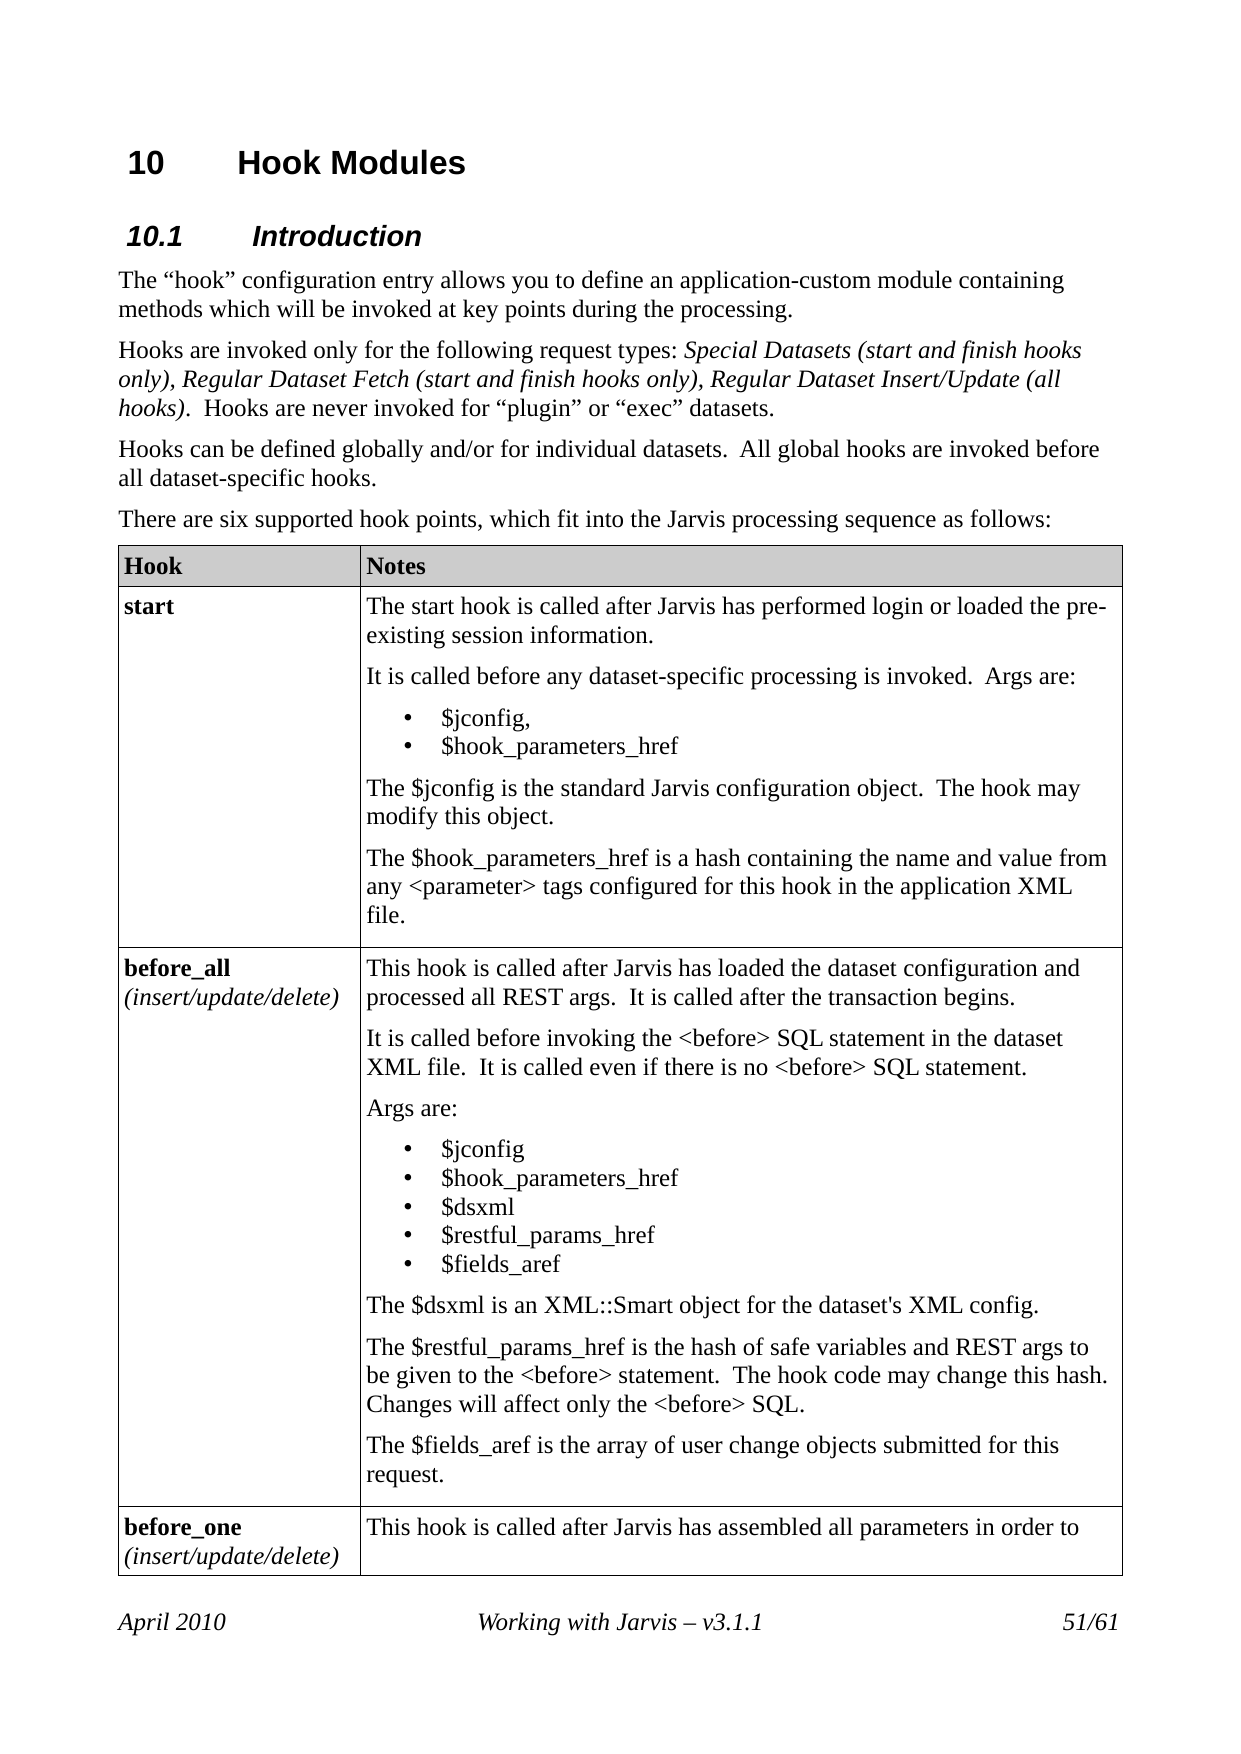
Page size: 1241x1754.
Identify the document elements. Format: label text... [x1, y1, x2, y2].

text The “hook” configuration entry allows you to define an application-custom module containing methods which will be invoked at key points during the processing. [118, 265, 1122, 323]
table_cell This hook is called after Jarvis has loaded the dataset configuration and processed all REST args. It is called after the transaction begins. It is called before invoking the <before> SQL statement in the dataset XML file. It is called even if there is no <before> SQL statement. Args are: $jconfig $hook_parameters_href $dsxml $restful_params_href $fields_aref The $dsxml is an XML::Smart object for the dataset's XML config. The $restful_params_href is the hash of safe variables and REST args to be given to the <before> statement. The hook code may change this hash. Changes will affect only the <before> SQL. The $fields_aref is the array of user change objects submitted for this request. [361, 948, 1122, 1506]
table_cell before_one (insert/update/delete) [119, 1507, 360, 1575]
table_header Hook [119, 546, 360, 586]
text Hooks can be defined globally and/or for individual datasets. All global hooks are invoked before all dataset-specific hooks. [118, 434, 1122, 492]
table_header Notes [361, 546, 1122, 586]
subtitle Introduction [118, 219, 1122, 253]
text Hooks are invoked only for the following request types: Special Datasets (start and finish hooks only), Regular Dataset Fetch (start and finish hooks only), Regular Dataset Insert/Update (all hooks). Hooks are never invoked for “plugin” or “exec” datasets. [118, 335, 1122, 422]
text There are six supported hook points, which fit into the Jarvis processing sequence as follows: [118, 504, 1122, 533]
table_cell before_all (insert/update/delete) [119, 948, 360, 1506]
subtitle Hook Modules [118, 143, 1122, 182]
table_cell start [119, 587, 360, 947]
table_cell This hook is called after Jarvis has assembled all parameters in order to [361, 1507, 1122, 1575]
table_cell The start hook is called after Jarvis has performed login or loaded the pre-existing session information. It is called before any dataset-specific processing is invoked. Args are: $jconfig, $hook_parameters_href The $jconfig is the standard Jarvis configuration object. The hook may modify this object. The $hook_parameters_href is a hash containing the name and value from any <parameter> tags configured for this hook in the application XML file. [361, 587, 1122, 947]
